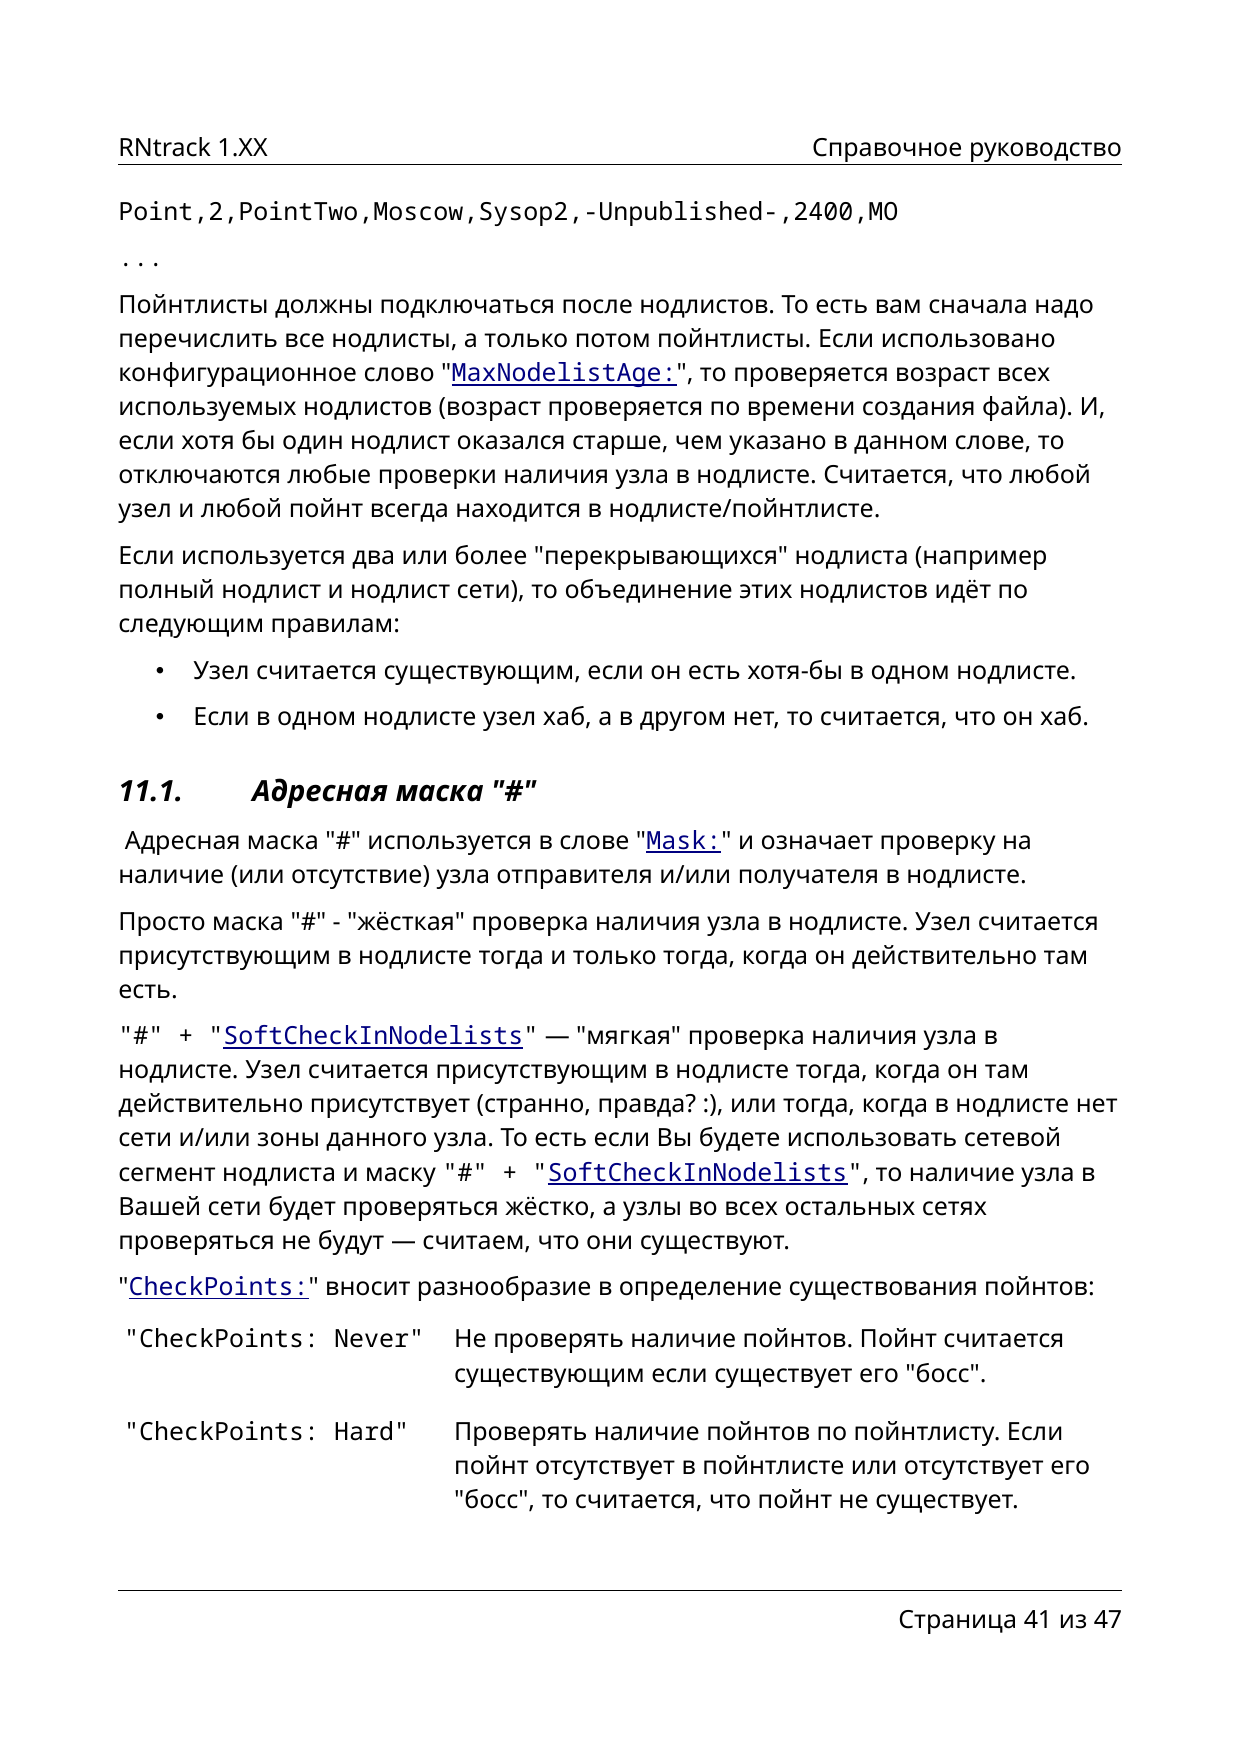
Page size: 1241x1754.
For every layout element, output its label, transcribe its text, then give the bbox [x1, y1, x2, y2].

text ... [118, 240, 1122, 274]
list Если в одном нодлисте узел хаб, а в другом нет, то считается, что он хаб. [156, 699, 1122, 733]
subtitle Адресная маска "#" [118, 770, 1122, 810]
table_header Не проверять наличие пойнтов. Пойнт считается существующим если существует его "босс". [448, 1315, 1122, 1407]
table_cell "CheckPoints: Hard" [118, 1408, 448, 1534]
text Пойнтлисты должны подключаться после нодлистов. То есть вам сначала надо перечислить все нодлисты, а только потом пойнтлисты. Если использовано конфигурационное слово "MaxNodelistAge:", то проверяется возраст всех используемых нодлистов (возраст проверяется по времени создания файла). И, если хотя бы один нодлист оказался старше, чем указано в данном слове, то отключаются любые проверки наличия узла в нодлисте. Считается, что любой узел и любой пойнт всегда находится в нодлисте/пойнтлисте. [118, 287, 1122, 525]
text Адресная маска "#" используется в слове "Mask:" и означает проверку на наличие (или отсутствие) узла отправителя и/или получателя в нодлисте. [118, 823, 1122, 891]
text "#" + "SoftCheckInNodelists" — "мягкая" проверка наличия узла в нодлисте. Узел считается присутствующим в нодлисте тогда, когда он там действительно присутствует (странно, правда? :), или тогда, когда в нодлисте нет сети и/или зоны данного узла. То есть если Вы будете использовать сетевой сегмент нодлиста и маску "#" + "SoftCheckInNodelists", то наличие узла в Вашей сети будет проверяться жёстко, а узлы во всех остальных сетях проверяться не будут — считаем, что они существуют. [118, 1018, 1122, 1256]
text Если используется два или более "перекрывающихся" нодлиста (например полный нодлист и нодлист сети), то объединение этих нодлистов идёт по следующим правилам: [118, 538, 1122, 640]
table_cell Проверять наличие пойнтов по пойнтлисту. Если пойнт отсутствует в пойнтлисте или отсутствует его "босс", то считается, что пойнт не существует. [448, 1408, 1122, 1534]
table_header "CheckPoints: Never" [118, 1315, 448, 1407]
text "CheckPoints:" вносит разнообразие в определение существования пойнтов: [118, 1269, 1122, 1303]
text Point,2,PointTwo,Moscow,Sysop2,-Unpublished-,2400,MO [118, 193, 1122, 228]
text Просто маска "#" - "жёсткая" проверка наличия узла в нодлисте. Узел считается присутствующим в нодлисте тогда и только тогда, когда он действительно там есть. [118, 903, 1122, 1005]
list Узел считается существующим, если он есть хотя-бы в одном нодлисте. [156, 652, 1122, 686]
